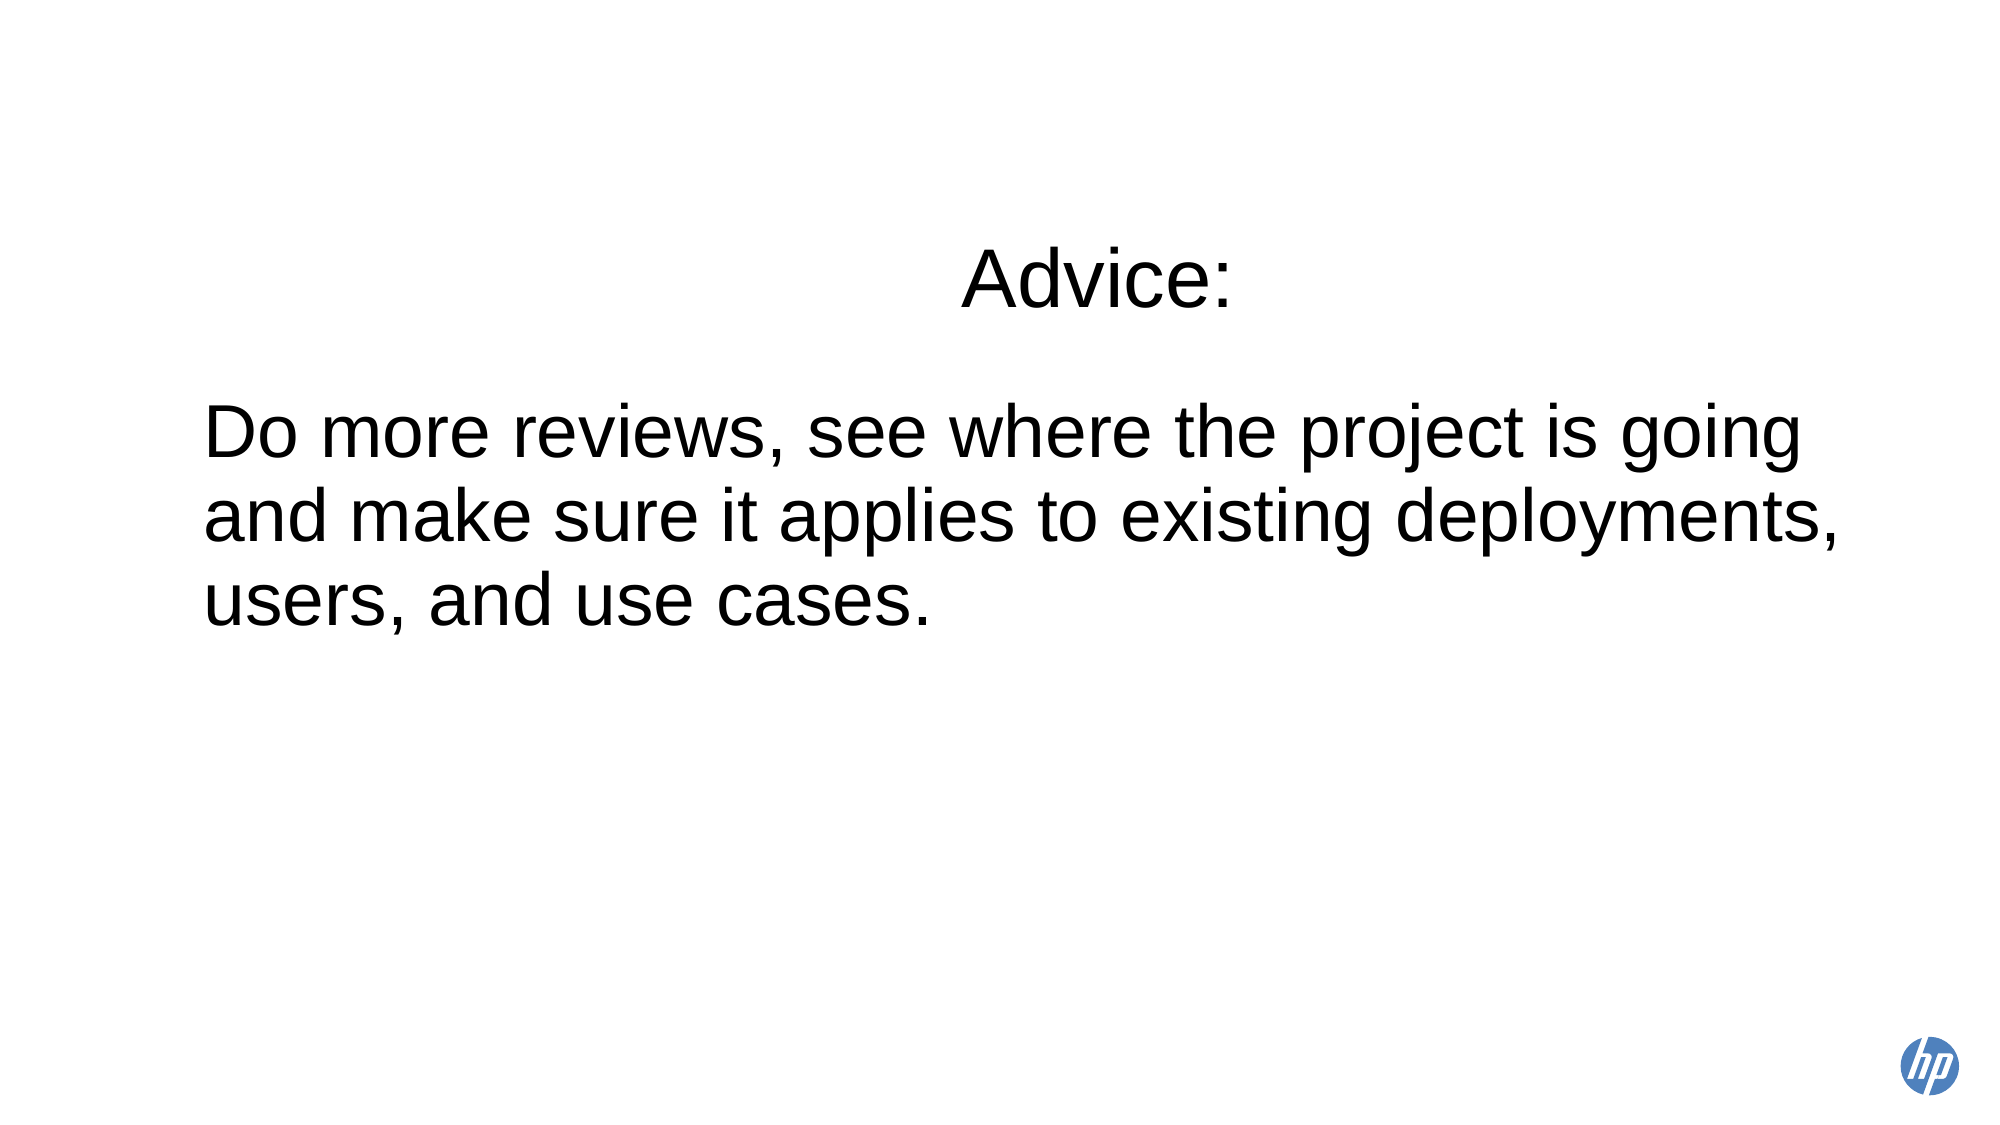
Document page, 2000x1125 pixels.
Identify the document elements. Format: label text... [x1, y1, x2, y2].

text_box Advice: [779, 224, 1418, 333]
text_box Do more reviews, see where the project is going and make sure it applies to existing deployments, users, and use cases. [188, 382, 1890, 706]
